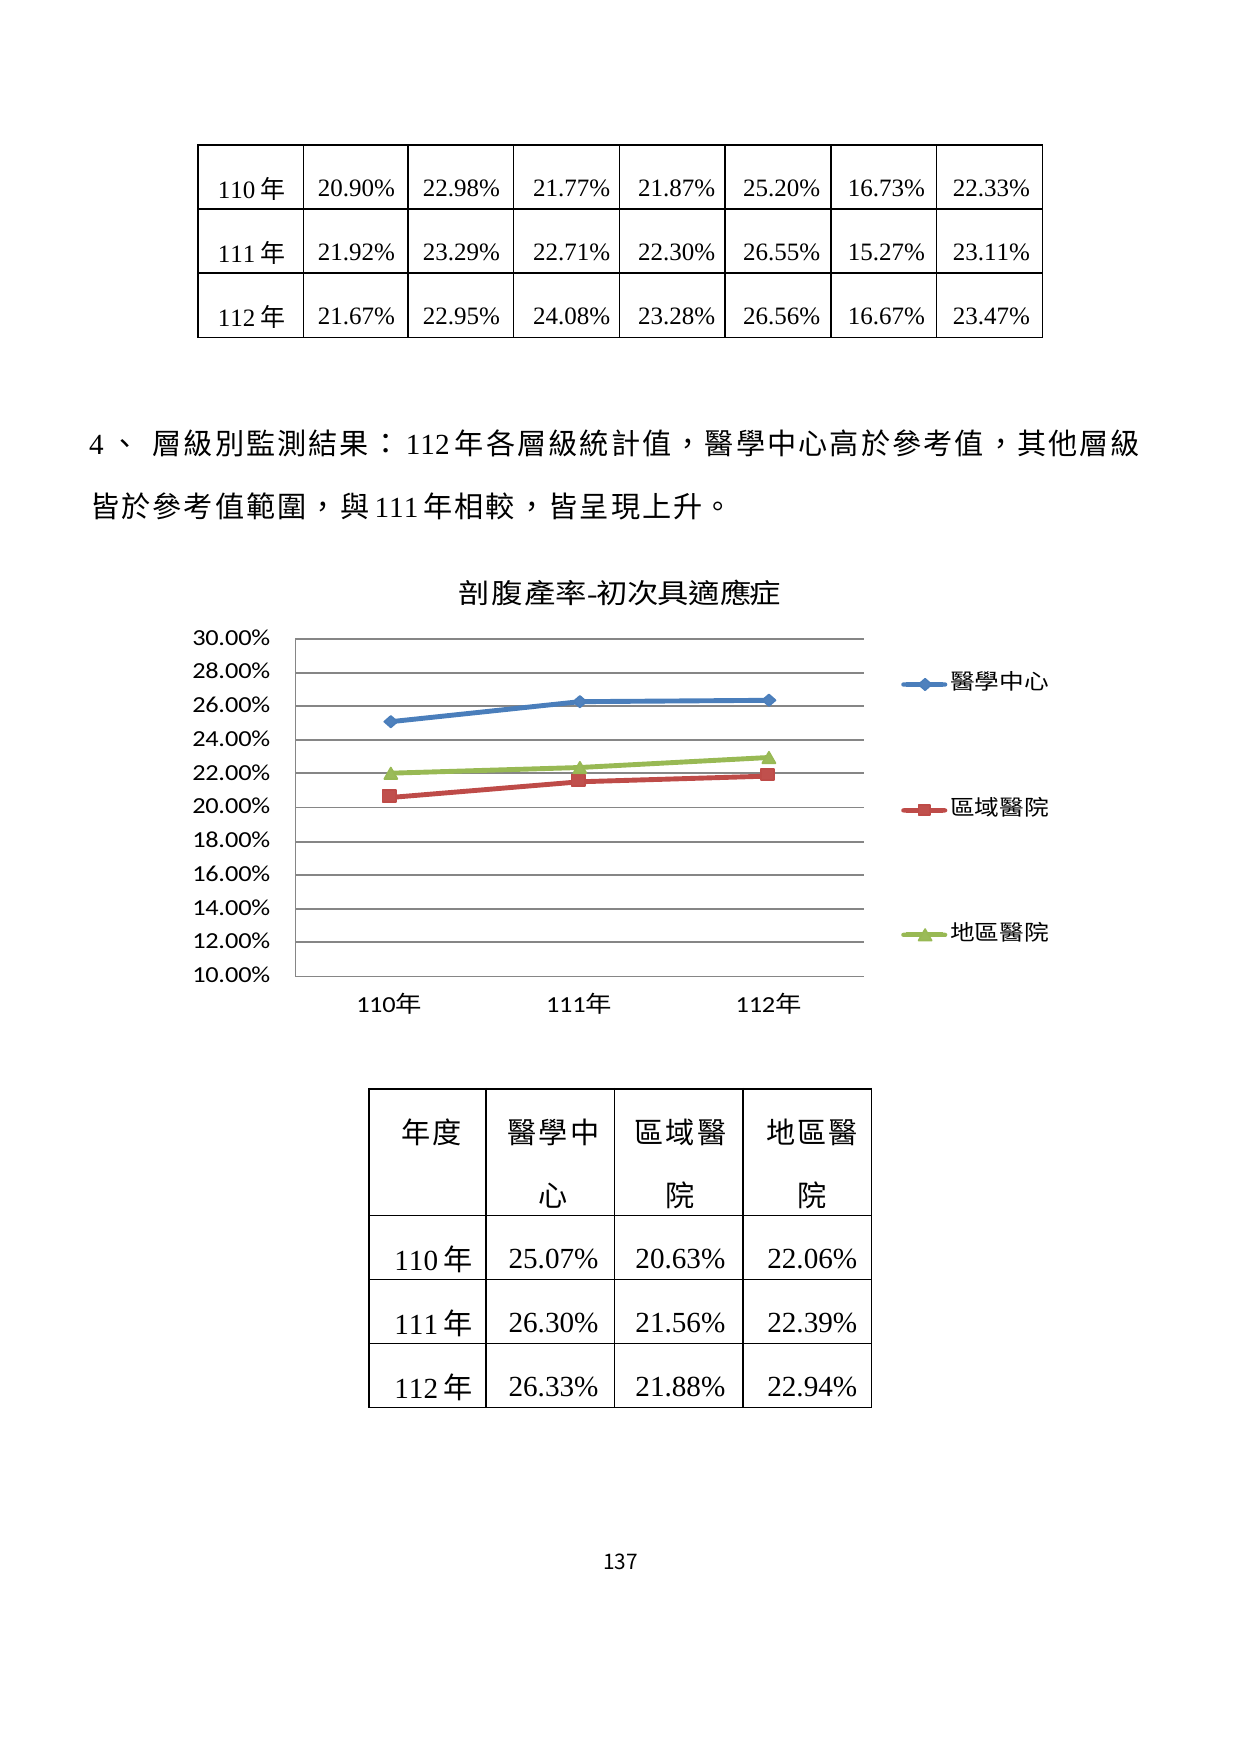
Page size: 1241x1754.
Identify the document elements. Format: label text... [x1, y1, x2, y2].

table_header 地區醫院 [744, 1090, 871, 1214]
table_cell 16.67% [832, 274, 936, 336]
table_cell 110年 [370, 1216, 485, 1278]
table_cell 15.27% [832, 210, 936, 272]
table_cell 22.95% [409, 274, 513, 336]
table_header 醫學中心 [487, 1090, 614, 1214]
table_cell 20.90% [304, 146, 407, 208]
table_cell 23.11% [937, 210, 1042, 272]
table_cell 21.67% [304, 274, 407, 336]
table_cell 110年 [199, 146, 303, 208]
table_cell 23.28% [620, 274, 724, 336]
table_cell 22.94% [744, 1344, 871, 1407]
table_cell 26.33% [487, 1344, 614, 1407]
list 層級別監測結果：112年各層級統計值，醫學中心高於參考值，其他層級皆於參考值範圍，與111年相較，皆呈現上升。 [89, 400, 1145, 525]
table_cell 22.39% [744, 1280, 871, 1343]
table_header 區域醫院 [615, 1090, 742, 1214]
table_cell 111年 [199, 210, 303, 272]
table_cell 112年 [199, 274, 303, 336]
table_cell 112年 [370, 1344, 485, 1407]
table_cell 111年 [370, 1280, 485, 1343]
table_cell 22.71% [514, 210, 619, 272]
table_cell 21.88% [615, 1344, 742, 1407]
table_cell 24.08% [514, 274, 619, 336]
table_cell 25.20% [726, 146, 830, 208]
table_cell 23.29% [409, 210, 513, 272]
table_cell 23.47% [937, 274, 1042, 336]
table_cell 21.77% [514, 146, 619, 208]
table_cell 26.56% [726, 274, 830, 336]
table_cell 26.55% [726, 210, 830, 272]
table_cell 21.56% [615, 1280, 742, 1343]
table_cell 22.06% [744, 1216, 871, 1278]
table_cell 25.07% [487, 1216, 614, 1278]
table_cell 26.30% [487, 1280, 614, 1343]
table_cell 16.73% [832, 146, 936, 208]
table_cell 22.98% [409, 146, 513, 208]
table_header 年度 [370, 1090, 485, 1214]
table_cell 21.92% [304, 210, 407, 272]
table_cell 22.30% [620, 210, 724, 272]
table_cell 22.33% [937, 146, 1042, 208]
table_cell 21.87% [620, 146, 724, 208]
table_cell 20.63% [615, 1216, 742, 1278]
